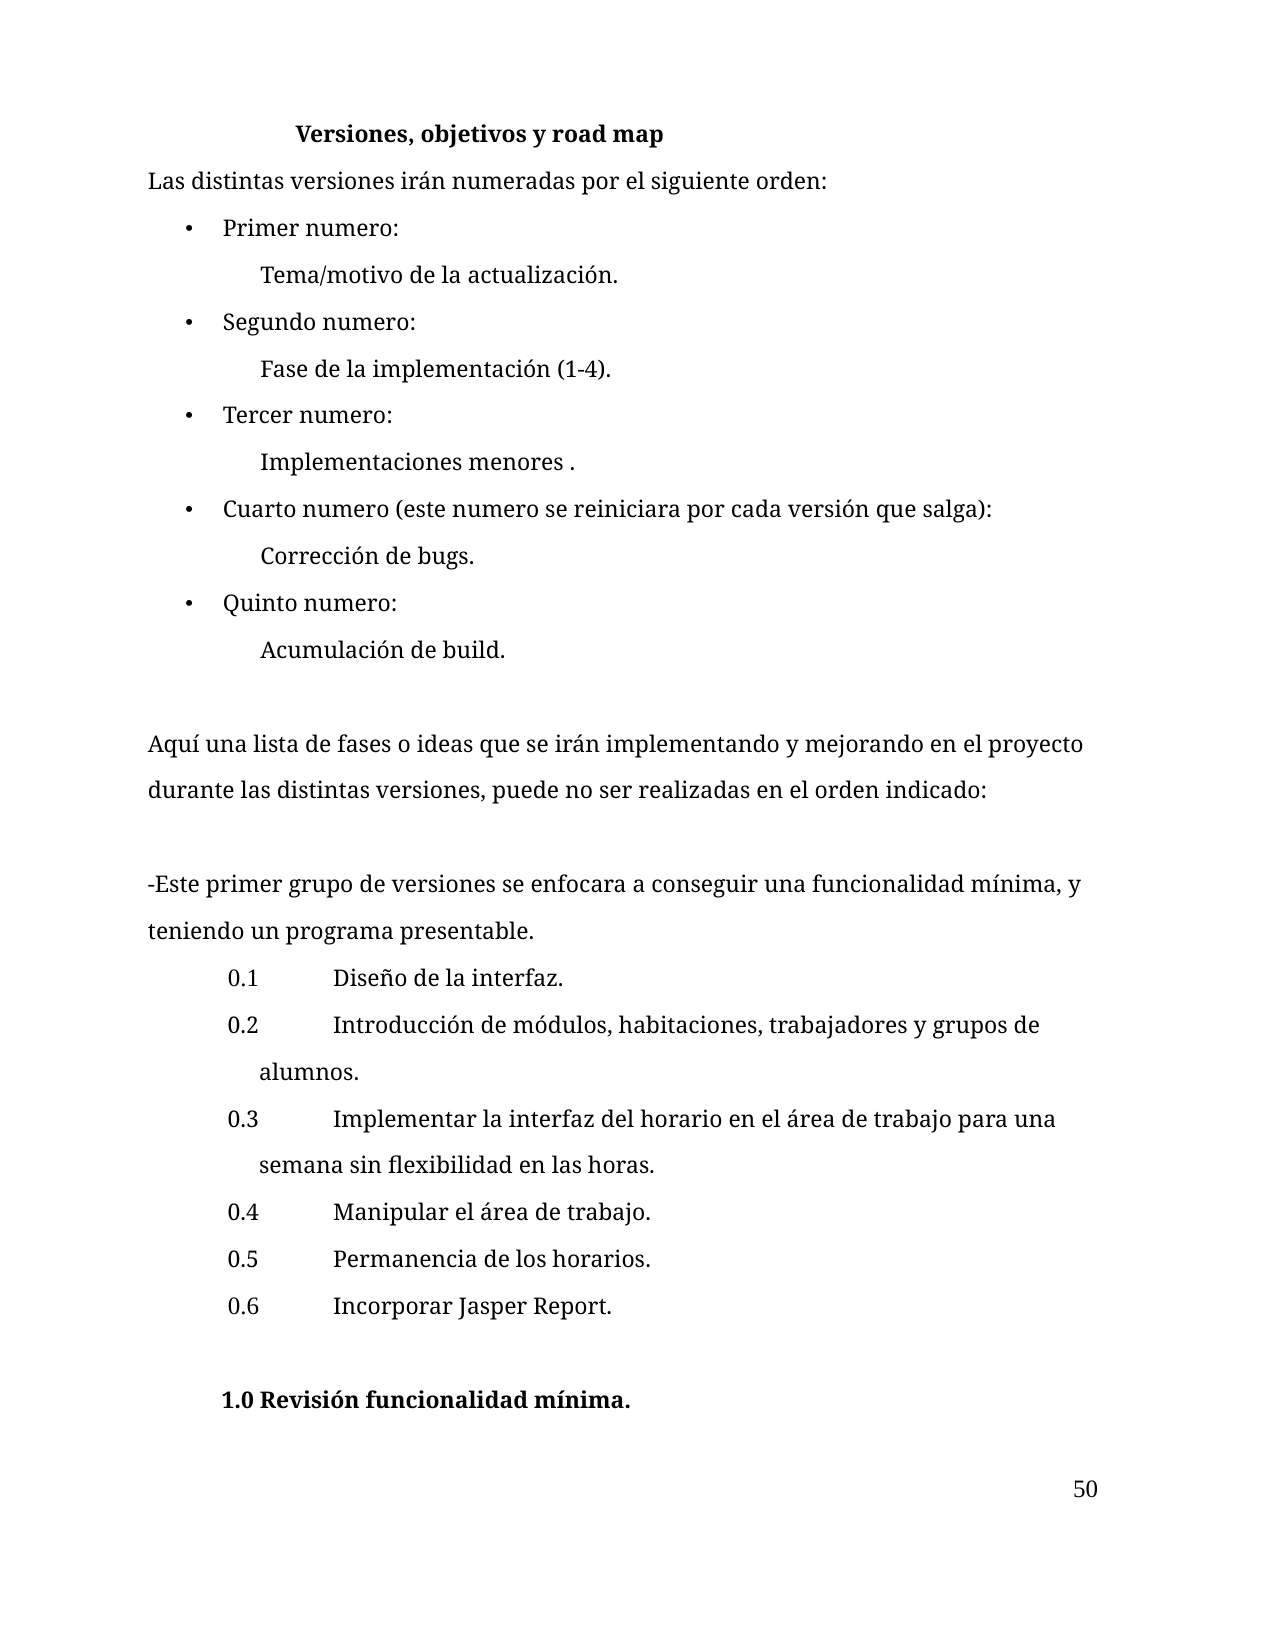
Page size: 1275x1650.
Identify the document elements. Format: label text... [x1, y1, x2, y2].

list Corrección de bugs. [223, 540, 1098, 571]
list Quinto numero: [185, 587, 1098, 618]
list Cuarto numero (este numero se reiniciara por cada versión que salga): [185, 493, 1098, 524]
list Primer numero: [185, 212, 1098, 243]
list Tercer numero: [185, 399, 1098, 431]
list Tema/motivo de la actualización. [223, 259, 1098, 290]
list Segundo numero: [185, 306, 1098, 337]
list Acumulación de build. [223, 634, 1098, 665]
list Permanencia de los horarios. [221, 1243, 1098, 1274]
text 1.0 Revisión funcionalidad mínima. [148, 1384, 1098, 1415]
list Introducción de módulos, habitaciones, trabajadores y grupos de alumnos. [221, 1009, 1098, 1087]
list Implementar la interfaz del horario en el área de trabajo para una semana sin flexibilidad en las horas. [221, 1102, 1098, 1181]
list Incorporar Jasper Report. [221, 1290, 1098, 1321]
list Fase de la implementación (1-4). [223, 352, 1098, 384]
text Las distintas versiones irán numeradas por el siguiente orden: [148, 165, 1098, 196]
list Manipular el área de trabajo. [221, 1196, 1098, 1227]
text -Este primer grupo de versiones se enfocara a conseguir una funcionalidad mínima, y teniendo un programa presentable. [148, 868, 1098, 946]
list Implementaciones menores . [223, 446, 1098, 477]
text Aquí una lista de fases o ideas que se irán implementando y mejorando en el proyecto durante las distintas versiones, puede no ser realizadas en el orden indicado: [148, 727, 1098, 806]
text Versiones, objetivos y road map [148, 118, 1098, 149]
list Diseño de la interfaz. [221, 962, 1098, 993]
